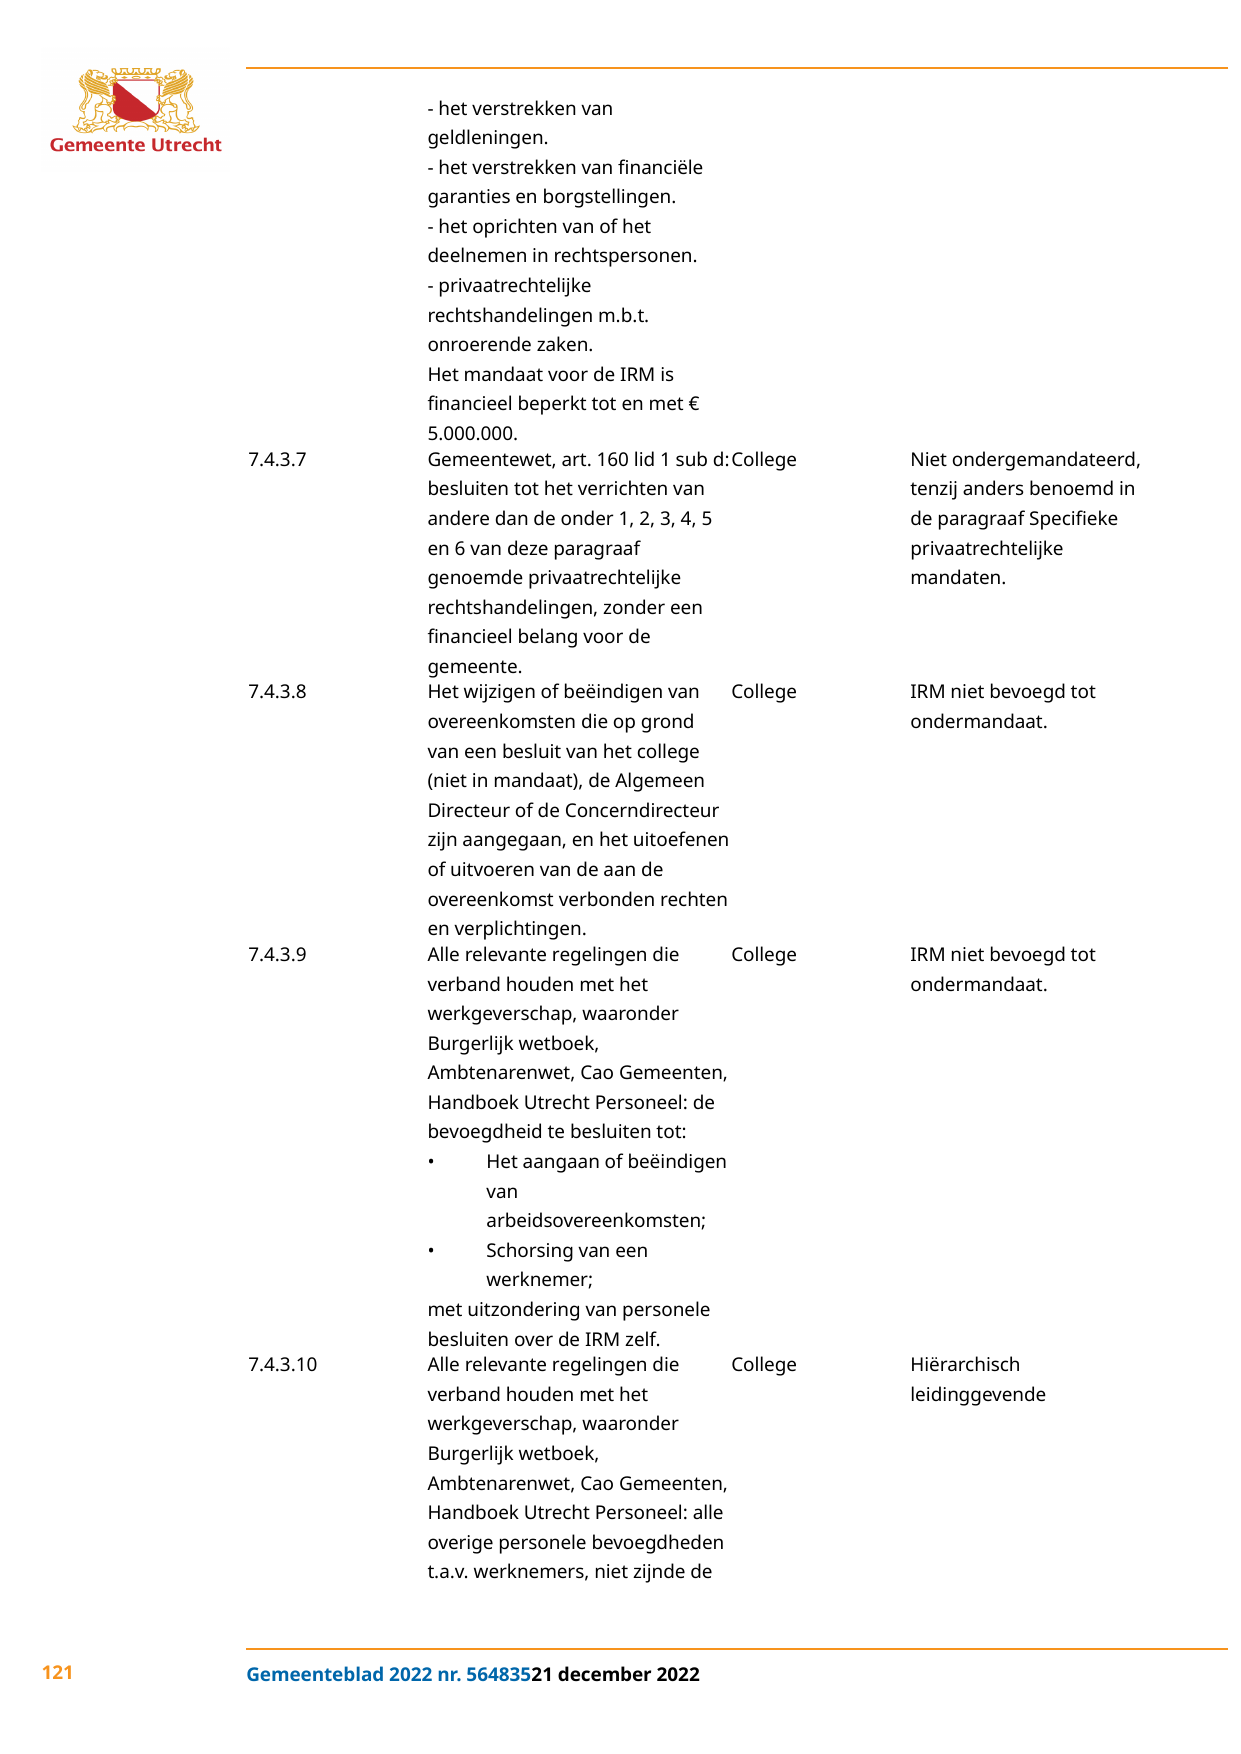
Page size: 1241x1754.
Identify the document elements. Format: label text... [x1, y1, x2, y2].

table_cell [731, 95, 910, 446]
table_cell College [731, 1351, 910, 1584]
table_cell 7.4.3.8 [248, 679, 427, 941]
table_cell IRM niet bevoegd tot ondermandaat. [910, 941, 1152, 1351]
table_cell [910, 95, 1152, 446]
table_cell 7.4.3.7 [248, 446, 427, 679]
table_cell Hiërarchisch leidinggevende [910, 1351, 1152, 1584]
table_cell Alle relevante regelingen die verband houden met het werkgeverschap, waaronder Burgerlijk wetboek, Ambtenarenwet, Cao Gemeenten, Handboek Utrecht Personeel: de bevoegdheid te besluiten tot: Het aangaan of beëindigen van arbeidsovereenkomsten; Schorsing van een werknemer; met uitzondering van personele besluiten over de IRM zelf. [427, 941, 731, 1351]
table_cell College [731, 679, 910, 941]
table_cell Het wijzigen of beëindigen van overeenkomsten die op grond van een besluit van het college (niet in mandaat), de Algemeen Directeur of de Concerndirecteur zijn aangegaan, en het uitoefenen of uitvoeren van de aan de overeenkomst verbonden rechten en verplichtingen. [427, 679, 731, 941]
table_cell Gemeentewet, art. 160 lid 1 sub d: besluiten tot het verrichten van andere dan de onder 1, 2, 3, 4, 5 en 6 van deze paragraaf genoemde privaatrechtelijke rechtshandelingen, zonder een financieel belang voor de gemeente. [427, 446, 731, 679]
table_cell 7.4.3.9 [248, 941, 427, 1351]
table_cell College [731, 941, 910, 1351]
table_cell IRM niet bevoegd tot ondermandaat. [910, 679, 1152, 941]
table_cell - het verstrekken van geldleningen. - het verstrekken van financiële garanties en borgstellingen. - het oprichten van of het deelnemen in rechtspersonen. - privaatrechtelijke rechtshandelingen m.b.t. onroerende zaken. Het mandaat voor de IRM is financieel beperkt tot en met € 5.000.000. [427, 95, 731, 446]
table_cell Niet ondergemandateerd, tenzij anders benoemd in de paragraaf Specifieke privaatrechtelijke mandaten. [910, 446, 1152, 679]
picture [41, 47, 231, 172]
table_cell [248, 95, 427, 446]
table_cell College [731, 446, 910, 679]
table_cell 7.4.3.10 [248, 1351, 427, 1584]
table_cell Alle relevante regelingen die verband houden met het werkgeverschap, waaronder Burgerlijk wetboek, Ambtenarenwet, Cao Gemeenten, Handboek Utrecht Personeel: alle overige personele bevoegdheden t.a.v. werknemers, niet zijnde de [427, 1351, 731, 1584]
